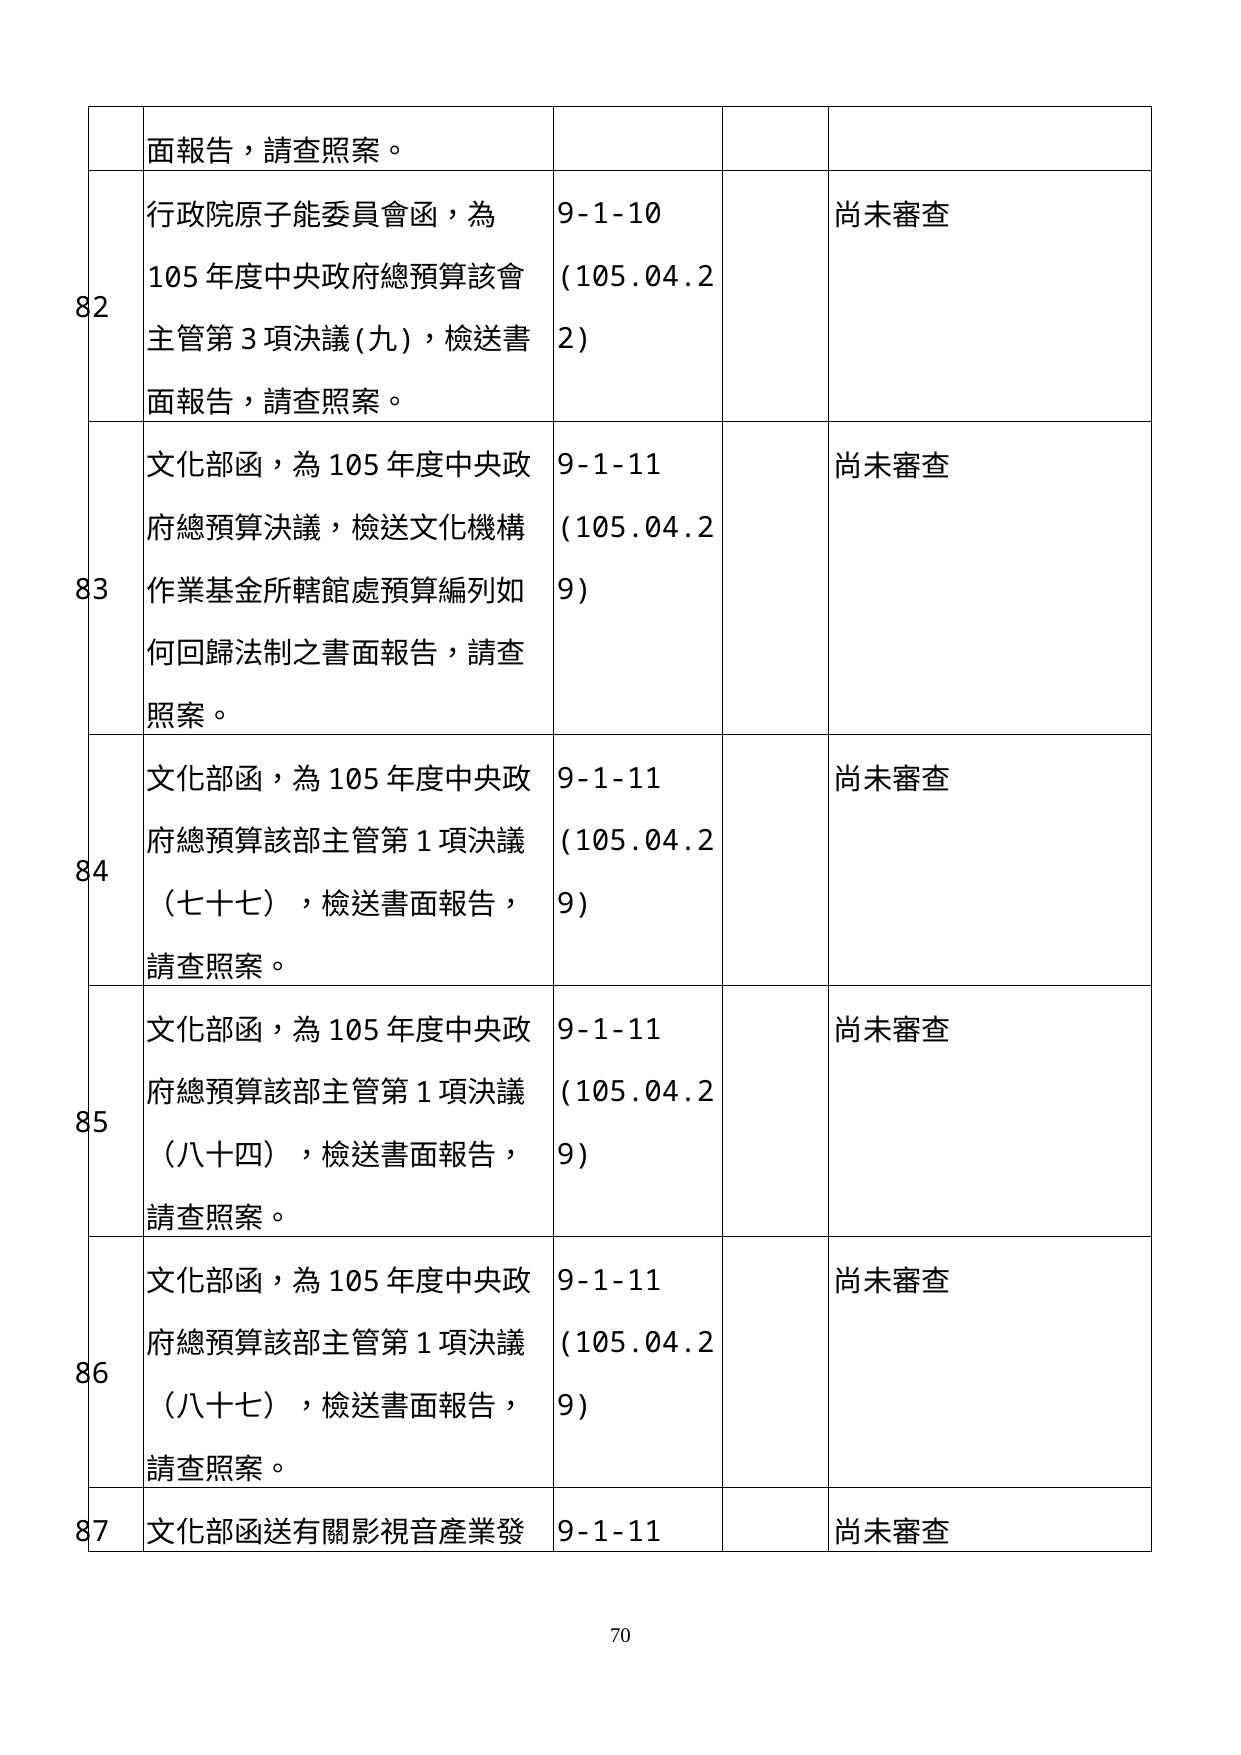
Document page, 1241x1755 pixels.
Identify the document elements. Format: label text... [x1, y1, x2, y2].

table_cell [723, 735, 828, 985]
table_cell [723, 986, 828, 1236]
table_cell [554, 107, 722, 169]
table_cell [829, 107, 1151, 169]
table_cell 尚未審查 [829, 1237, 1151, 1487]
table_cell 文化部函送有關影視音產業發 [144, 1488, 553, 1551]
table_cell 9-1-11 [554, 1488, 722, 1551]
table_cell 尚未審查 [829, 171, 1151, 421]
table_cell [723, 107, 828, 169]
table_cell 文化部函，為105年度中央政府總預算該部主管第1項決議（七十七），檢送書面報告，請查照案。 [144, 735, 553, 985]
table_cell [89, 986, 143, 1236]
table_cell 9-1-11 (105.04.29) [554, 986, 722, 1236]
table_cell [723, 171, 828, 421]
table_cell [89, 1237, 143, 1487]
table_cell [723, 422, 828, 734]
table_cell 面報告，請查照案。 [144, 107, 553, 169]
table_cell 尚未審查 [829, 422, 1151, 734]
table_cell 9-1-11 (105.04.29) [554, 1237, 722, 1487]
table_cell [723, 1488, 828, 1551]
table_cell [89, 1488, 143, 1551]
table_cell 9-1-11 (105.04.29) [554, 735, 722, 985]
table_cell [723, 1237, 828, 1487]
table_cell [89, 735, 143, 985]
table_cell 文化部函，為105年度中央政府總預算該部主管第1項決議（八十四），檢送書面報告，請查照案。 [144, 986, 553, 1236]
table_cell 尚未審查 [829, 986, 1151, 1236]
table_cell 9-1-11 (105.04.29) [554, 422, 722, 734]
table_cell 文化部函，為105年度中央政府總預算該部主管第1項決議（八十七），檢送書面報告， 請查照案。 [144, 1237, 553, 1487]
table_cell 行政院原子能委員會函，為105年度中央政府總預算該會主管第3項決議(九)，檢送書面報告，請查照案。 [144, 171, 553, 421]
table_cell 文化部函，為105年度中央政府總預算決議，檢送文化機構作業基金所轄館處預算編列如何回歸法制之書面報告，請查照案。 [144, 422, 553, 734]
table_cell [89, 422, 143, 734]
table_cell 尚未審查 [829, 735, 1151, 985]
table_cell [89, 171, 143, 421]
table_cell 尚未審查 [829, 1488, 1151, 1551]
table_cell 9-1-10 (105.04.22) [554, 171, 722, 421]
table_cell [89, 107, 143, 169]
